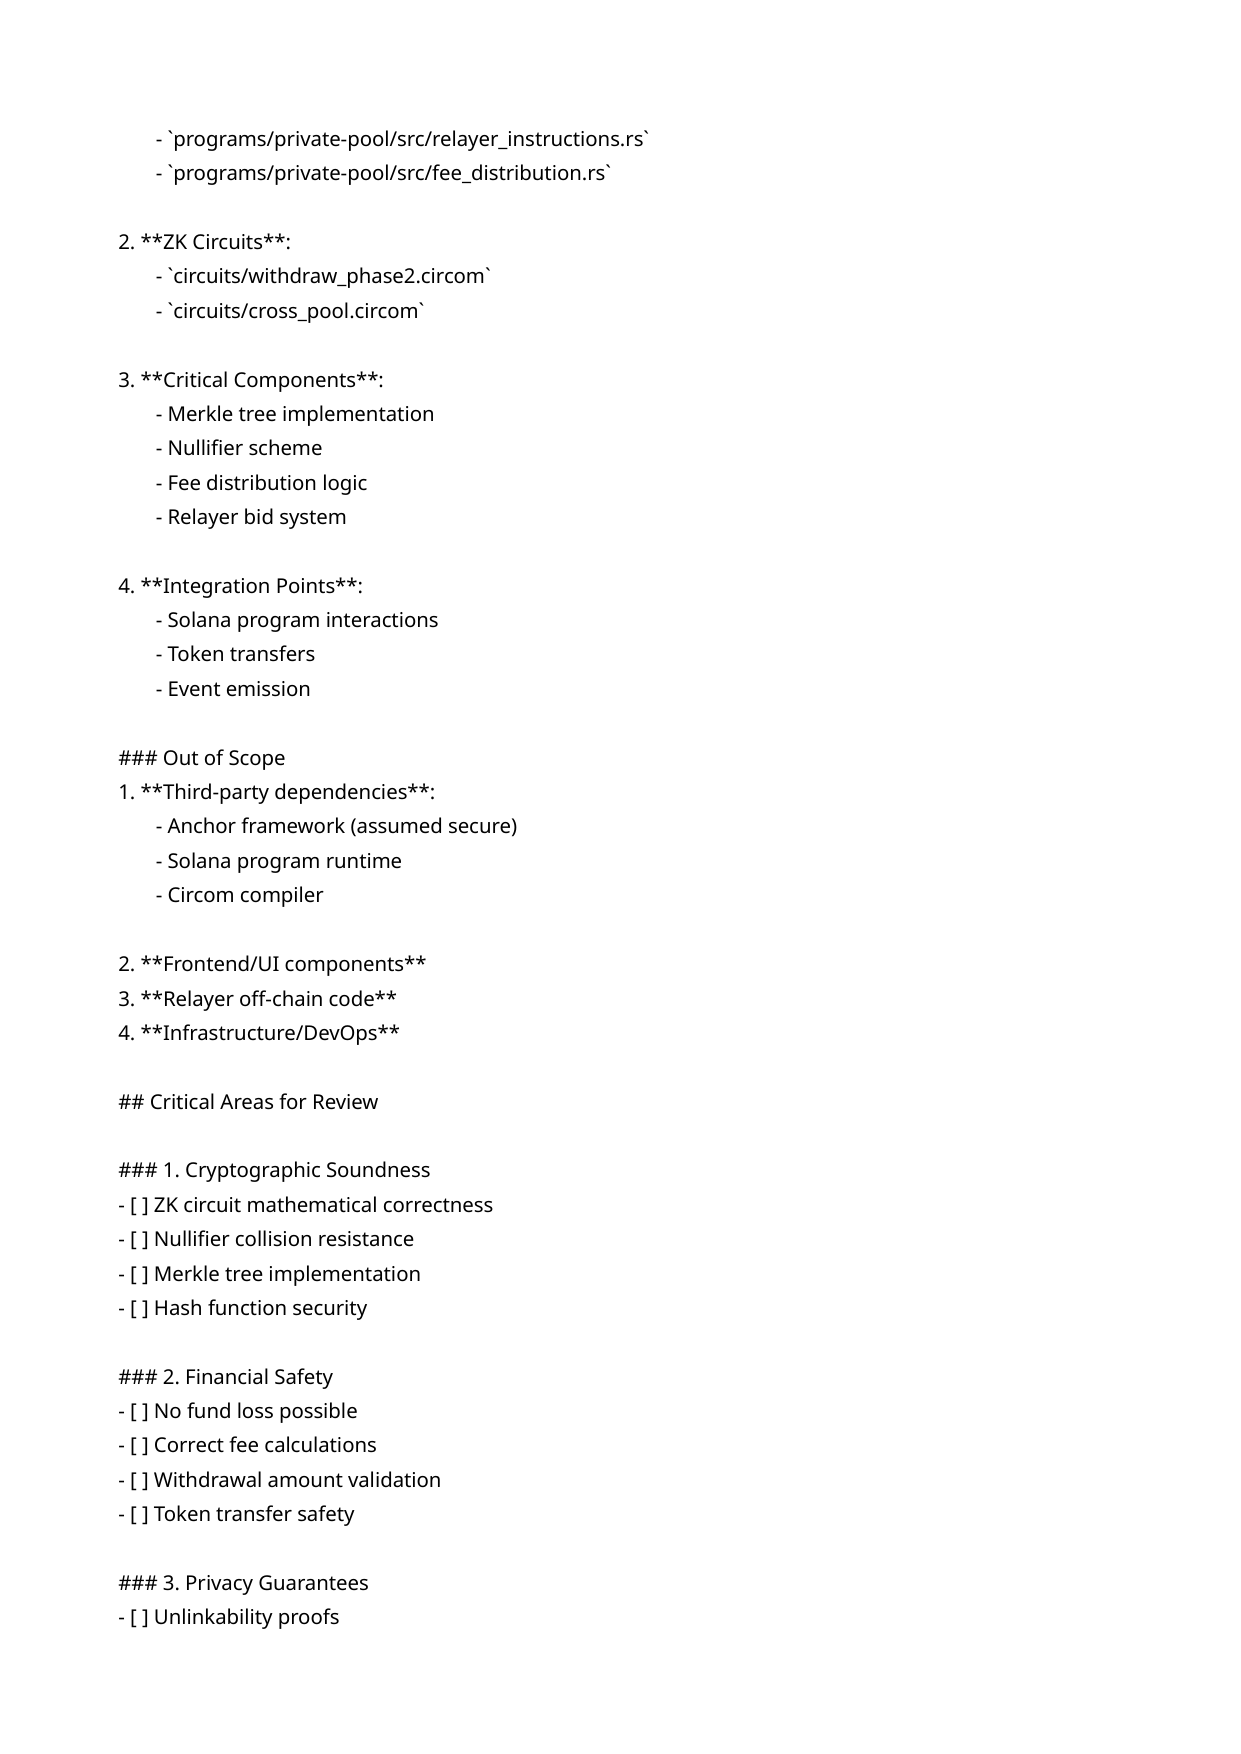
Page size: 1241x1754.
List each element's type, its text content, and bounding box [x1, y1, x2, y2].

text - [ ] Unlinkability proofs [118, 1596, 1122, 1631]
text - Fee distribution logic [118, 462, 1122, 496]
text - `programs/private-pool/src/fee_distribution.rs` [118, 152, 1122, 187]
text - [ ] ZK circuit mathematical correctness [118, 1184, 1122, 1218]
text 4. **Infrastructure/DevOps** [118, 1012, 1122, 1046]
text ### Out of Scope [118, 737, 1122, 771]
text ### 1. Cryptographic Soundness [118, 1149, 1122, 1184]
text - Merkle tree implementation [118, 393, 1122, 427]
text ### 3. Privacy Guarantees [118, 1562, 1122, 1596]
text - Event emission [118, 668, 1122, 702]
text ### 2. Financial Safety [118, 1356, 1122, 1390]
text 2. **ZK Circuits**: [118, 221, 1122, 256]
text - `circuits/withdraw_phase2.circom` [118, 256, 1122, 290]
text ## Critical Areas for Review [118, 1081, 1122, 1115]
text - Nullifier scheme [118, 427, 1122, 462]
text - [ ] Correct fee calculations [118, 1424, 1122, 1459]
text - [ ] Hash function security [118, 1287, 1122, 1321]
text - [ ] Token transfer safety [118, 1493, 1122, 1527]
text - [ ] Nullifier collision resistance [118, 1218, 1122, 1252]
text 3. **Critical Components**: [118, 359, 1122, 393]
text - Solana program runtime [118, 840, 1122, 874]
text - Circom compiler [118, 874, 1122, 909]
text - Relayer bid system [118, 496, 1122, 531]
text - Solana program interactions [118, 599, 1122, 634]
text - `programs/private-pool/src/relayer_instructions.rs` [118, 118, 1122, 152]
text - Anchor framework (assumed secure) [118, 806, 1122, 840]
text - [ ] Withdrawal amount validation [118, 1459, 1122, 1493]
text - Token transfers [118, 634, 1122, 668]
text 3. **Relayer off-chain code** [118, 977, 1122, 1012]
text - `circuits/cross_pool.circom` [118, 290, 1122, 324]
text - [ ] No fund loss possible [118, 1390, 1122, 1424]
text - [ ] Merkle tree implementation [118, 1252, 1122, 1287]
text 4. **Integration Points**: [118, 565, 1122, 599]
text 2. **Frontend/UI components** [118, 943, 1122, 977]
text 1. **Third-party dependencies**: [118, 771, 1122, 806]
